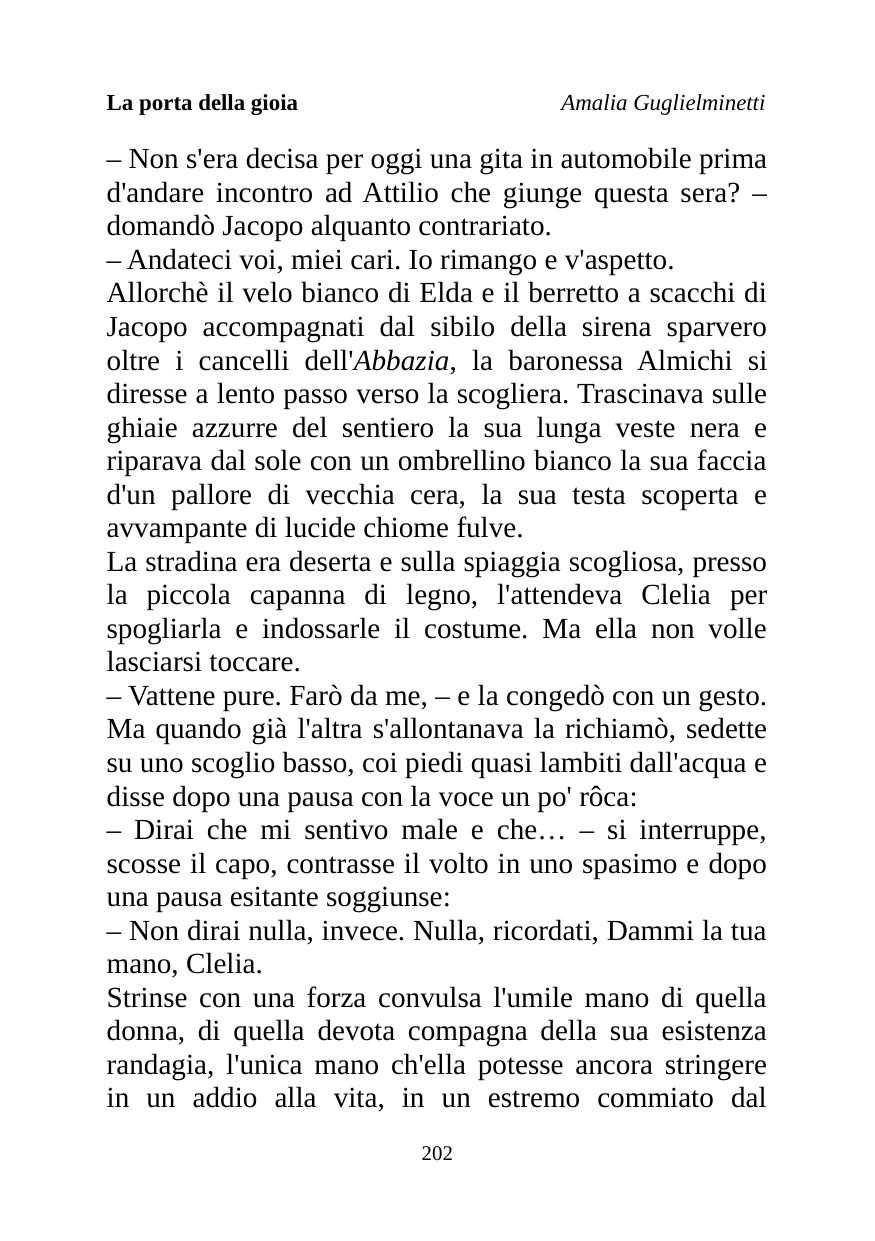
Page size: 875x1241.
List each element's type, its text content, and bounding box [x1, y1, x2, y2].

text La stradina era deserta e sulla spiaggia scogliosa, presso la piccola capanna di legno, l'attendeva Clelia per spogliarla e indossarle il costume. Ma ella non volle lasciarsi toccare. [106, 544, 768, 678]
text – Non dirai nulla, invece. Nulla, ricordati, Dammi la tua mano, Clelia. [106, 913, 768, 980]
text Allorchè il velo bianco di Elda e il berretto a scacchi di Jacopo accompagnati dal sibilo della sirena sparvero oltre i cancelli dell'Abbazia, la baronessa Almichi si diresse a lento passo verso la scogliera. Trascinava sulle ghiaie azzurre del sentiero la sua lunga veste nera e riparava dal sole con un ombrellino bianco la sua faccia d'un pallore di vecchia cera, la sua testa scoperta e avvampante di lucide chiome fulve. [106, 276, 768, 544]
text – Non s'era decisa per oggi una gita in automobile prima d'andare incontro ad Attilio che giunge questa sera? – domandò Jacopo alquanto contrariato. [106, 141, 768, 242]
text – Dirai che mi sentivo male e che… – si interruppe, scosse il capo, contrasse il volto in uno spasimo e dopo una pausa esitante soggiunse: [106, 812, 768, 913]
text – Andateci voi, miei cari. Io rimango e v'aspetto. [106, 242, 768, 276]
text – Vattene pure. Farò da me, – e la congedò con un gesto. Ma quando già l'altra s'allontanava la richiamò, sedette su uno scoglio basso, coi piedi quasi lambiti dall'acqua e disse dopo una pausa con la voce un po' rôca: [106, 678, 768, 812]
text Strinse con una forza convulsa l'umile mano di quella donna, di quella devota compagna della sua esistenza randagia, l'unica mano ch'ella potesse ancora stringere in un addio alla vita, in un estremo commiato dal [106, 980, 768, 1114]
